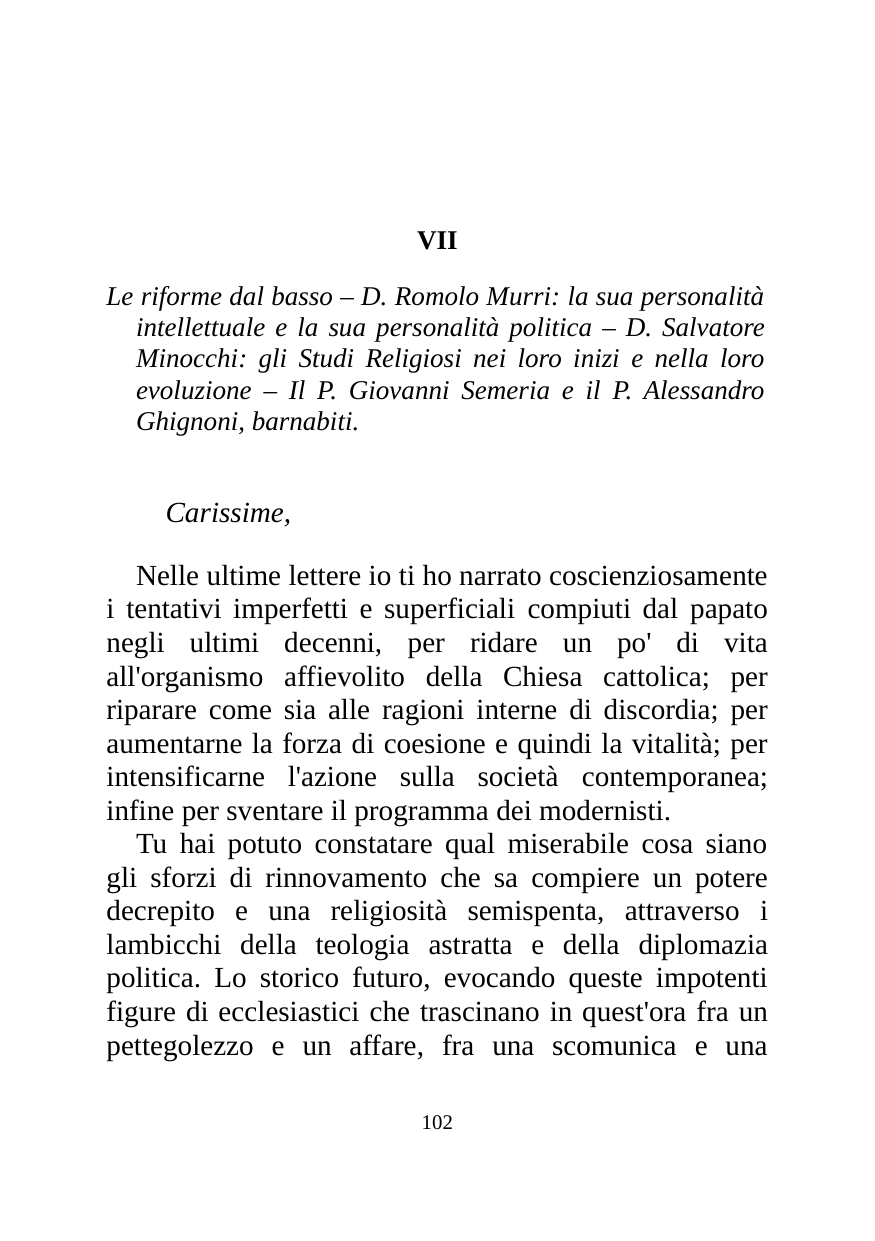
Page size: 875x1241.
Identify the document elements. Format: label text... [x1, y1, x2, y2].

text Nelle ultime lettere io ti ho narrato coscienziosamente i tentativi imperfetti e superficiali compiuti dal papato negli ultimi decenni, per ridare un po' di vita all'organismo affievolito della Chiesa cattolica; per riparare come sia alle ragioni interne di discordia; per aumentarne la forza di coesione e quindi la vitalità; per intensificarne l'azione sulla società contemporanea; infine per sventare il programma dei modernisti. [106, 558, 768, 826]
subtitle VII [106, 224, 768, 256]
text Tu hai potuto constatare qual miserabile cosa siano gli sforzi di rinnovamento che sa compiere un potere decrepito e una religiosità semispenta, attraverso i lambicchi della teologia astratta e della diplomazia politica. Lo storico futuro, evocando queste impotenti figure di ecclesiastici che trascinano in quest'ora fra un pettegolezzo e un affare, fra una scomunica e una [106, 826, 768, 1061]
text Carissime, [106, 495, 768, 529]
subtitle Le riforme dal basso – D. Romolo Murri: la sua personalità intellettuale e la sua personalità politica – D. Salvatore Minocchi: gli Studi Religiosi nei loro inizi e nella loro evoluzione – Il P. Giovanni Semeria e il P. Alessandro Ghignoni, barnabiti. [106, 280, 768, 436]
